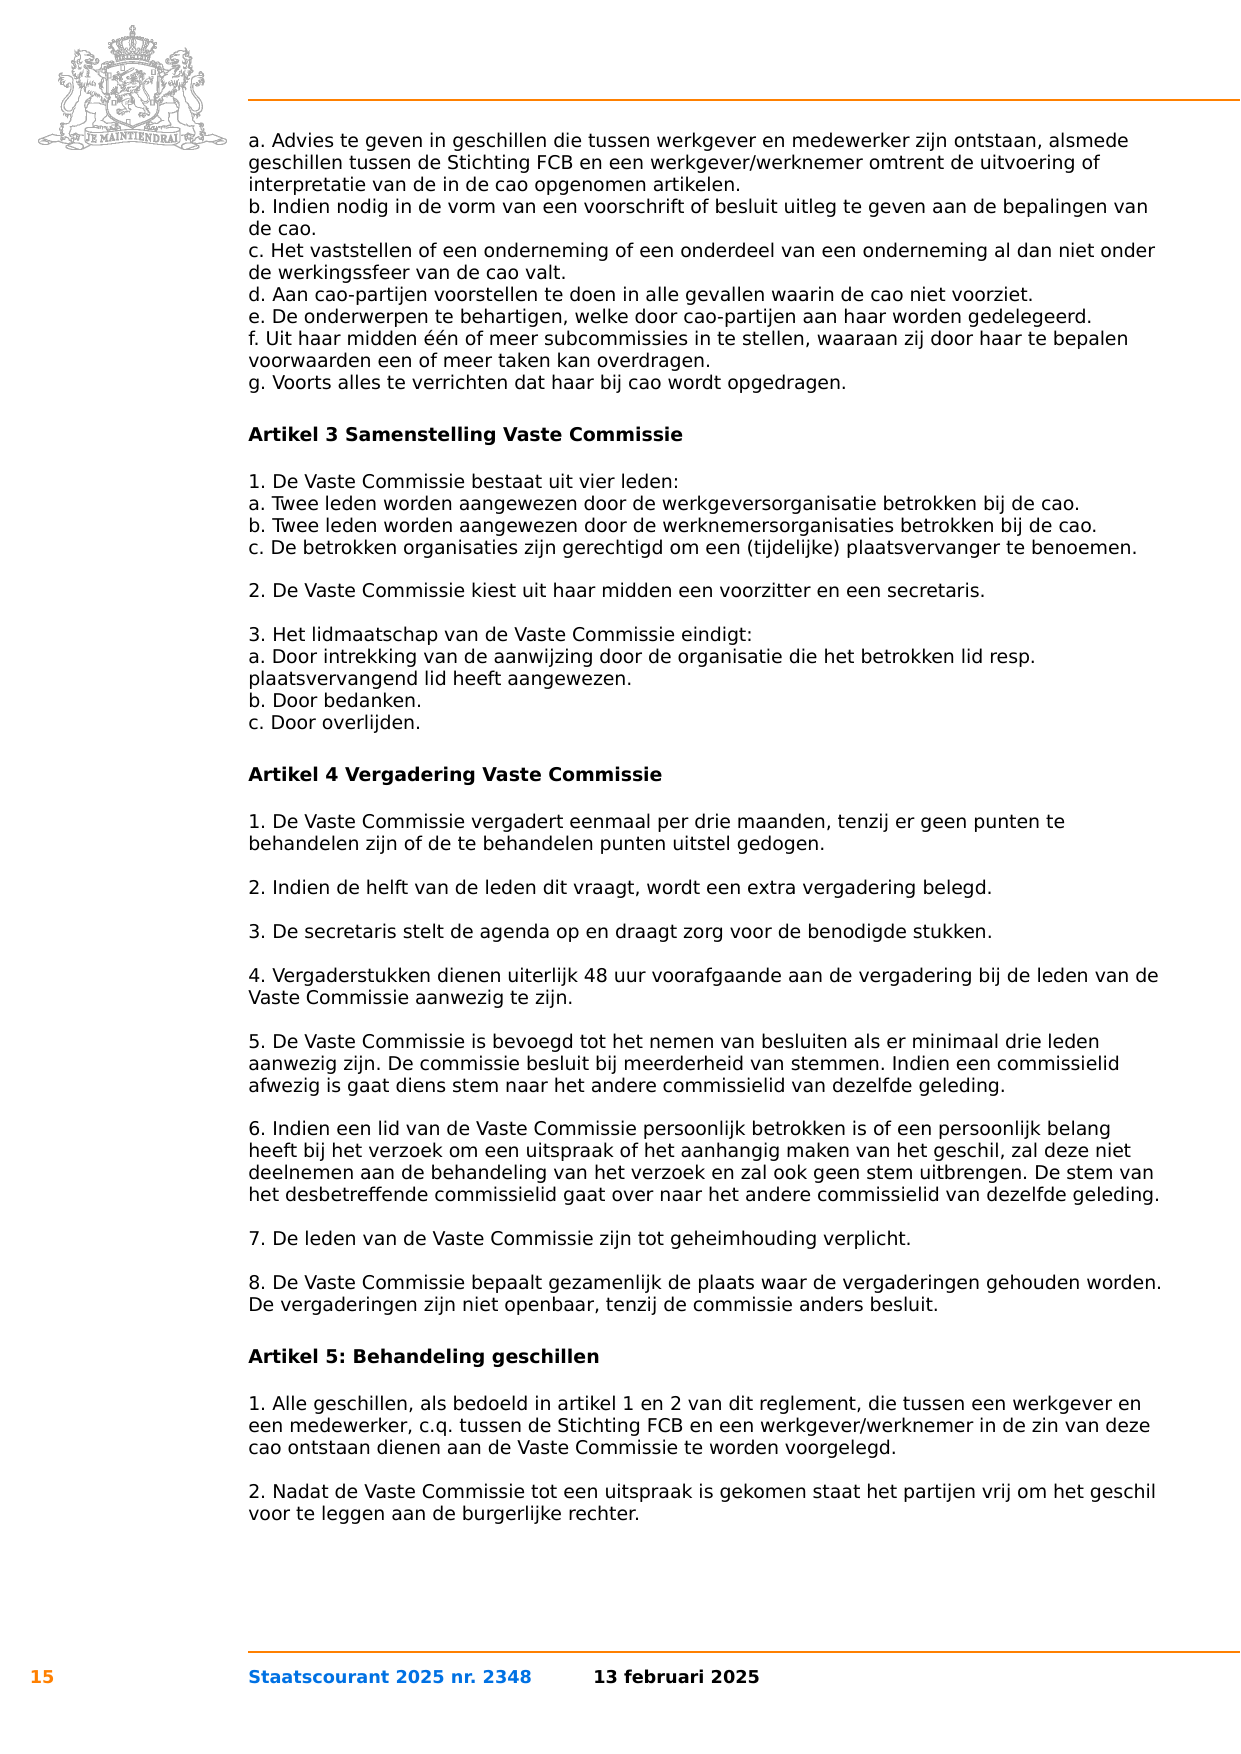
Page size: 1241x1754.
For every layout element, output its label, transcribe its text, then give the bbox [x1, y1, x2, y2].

subtitle Artikel 5: Behandeling geschillen [248, 1346, 1163, 1368]
text 7. De leden van de Vaste Commissie zijn tot geheimhouding verplicht. [248, 1228, 1163, 1250]
text 1. Alle geschillen, als bedoeld in artikel 1 en 2 van dit reglement, die tussen een werkgever en een medewerker, c.q. tussen de Stichting FCB en een werkgever/werknemer in de zin van deze cao ontstaan dienen aan de Vaste Commissie te worden voorgelegd. [248, 1393, 1163, 1459]
text e. De onderwerpen te behartigen, welke door cao-partijen aan haar worden gedelegeerd. [248, 306, 1163, 328]
text 3. De secretaris stelt de agenda op en draagt zorg voor de benodigde stukken. [248, 921, 1163, 943]
text 2. Nadat de Vaste Commissie tot een uitspraak is gekomen staat het partijen vrij om het geschil voor te leggen aan de burgerlijke rechter. [248, 1481, 1163, 1525]
text b. Twee leden worden aangewezen door de werknemersorganisaties betrokken bij de cao. [248, 514, 1163, 537]
text 4. Vergaderstukken dienen uiterlijk 48 uur voorafgaande aan de vergadering bij de leden van de Vaste Commissie aanwezig te zijn. [248, 965, 1163, 1009]
text b. Indien nodig in de vorm van een voorschrift of besluit uitleg te geven aan de bepalingen van de cao. [248, 196, 1163, 240]
text 5. De Vaste Commissie is bevoegd tot het nemen van besluiten als er minimaal drie leden aanwezig zijn. De commissie besluit bij meerderheid van stemmen. Indien een commissielid afwezig is gaat diens stem naar het andere commissielid van dezelfde geleding. [248, 1031, 1163, 1096]
text c. Door overlijden. [248, 712, 1163, 734]
text c. De betrokken organisaties zijn gerechtigd om een (tijdelijke) plaatsvervanger te benoemen. [248, 537, 1163, 558]
text b. Door bedanken. [248, 690, 1163, 712]
text 3. Het lidmaatschap van de Vaste Commissie eindigt: [248, 624, 1163, 646]
text 2. Indien de helft van de leden dit vraagt, wordt een extra vergadering belegd. [248, 877, 1163, 899]
text a. Door intrekking van de aanwijzing door de organisatie die het betrokken lid resp. plaatsvervangend lid heeft aangewezen. [248, 646, 1163, 690]
text d. Aan cao-partijen voorstellen te doen in alle gevallen waarin de cao niet voorziet. [248, 284, 1163, 306]
text 6. Indien een lid van de Vaste Commissie persoonlijk betrokken is of een persoonlijk belang heeft bij het verzoek om een uitspraak of het aanhangig maken van het geschil, zal deze niet deelnemen aan de behandeling van het verzoek en zal ook geen stem uitbrengen. De stem van het desbetreffende commissielid gaat over naar het andere commissielid van dezelfde geleding. [248, 1118, 1163, 1206]
text f. Uit haar midden één of meer subcommissies in te stellen, waaraan zij door haar te bepalen voorwaarden een of meer taken kan overdragen. [248, 328, 1163, 372]
text a. Advies te geven in geschillen die tussen werkgever en medewerker zijn ontstaan, alsmede geschillen tussen de Stichting FCB en een werkgever/werknemer omtrent de uitvoering of interpretatie van de in de cao opgenomen artikelen. [248, 130, 1163, 196]
subtitle Artikel 4 Vergadering Vaste Commissie [248, 764, 1163, 786]
text 1. De Vaste Commissie vergadert eenmaal per drie maanden, tenzij er geen punten te behandelen zijn of de te behandelen punten uitstel gedogen. [248, 811, 1163, 855]
picture [38, 25, 227, 150]
text 2. De Vaste Commissie kiest uit haar midden een voorzitter en een secretaris. [248, 580, 1163, 602]
text 8. De Vaste Commissie bepaalt gezamenlijk de plaats waar de vergaderingen gehouden worden. De vergaderingen zijn niet openbaar, tenzij de commissie anders besluit. [248, 1272, 1163, 1316]
text a. Twee leden worden aangewezen door de werkgeversorganisatie betrokken bij de cao. [248, 493, 1163, 514]
text g. Voorts alles te verrichten dat haar bij cao wordt opgedragen. [248, 372, 1163, 394]
text 1. De Vaste Commissie bestaat uit vier leden: [248, 471, 1163, 493]
subtitle Artikel 3 Samenstelling Vaste Commissie [248, 424, 1163, 446]
text c. Het vaststellen of een onderneming of een onderdeel van een onderneming al dan niet onder de werkingssfeer van de cao valt. [248, 240, 1163, 284]
